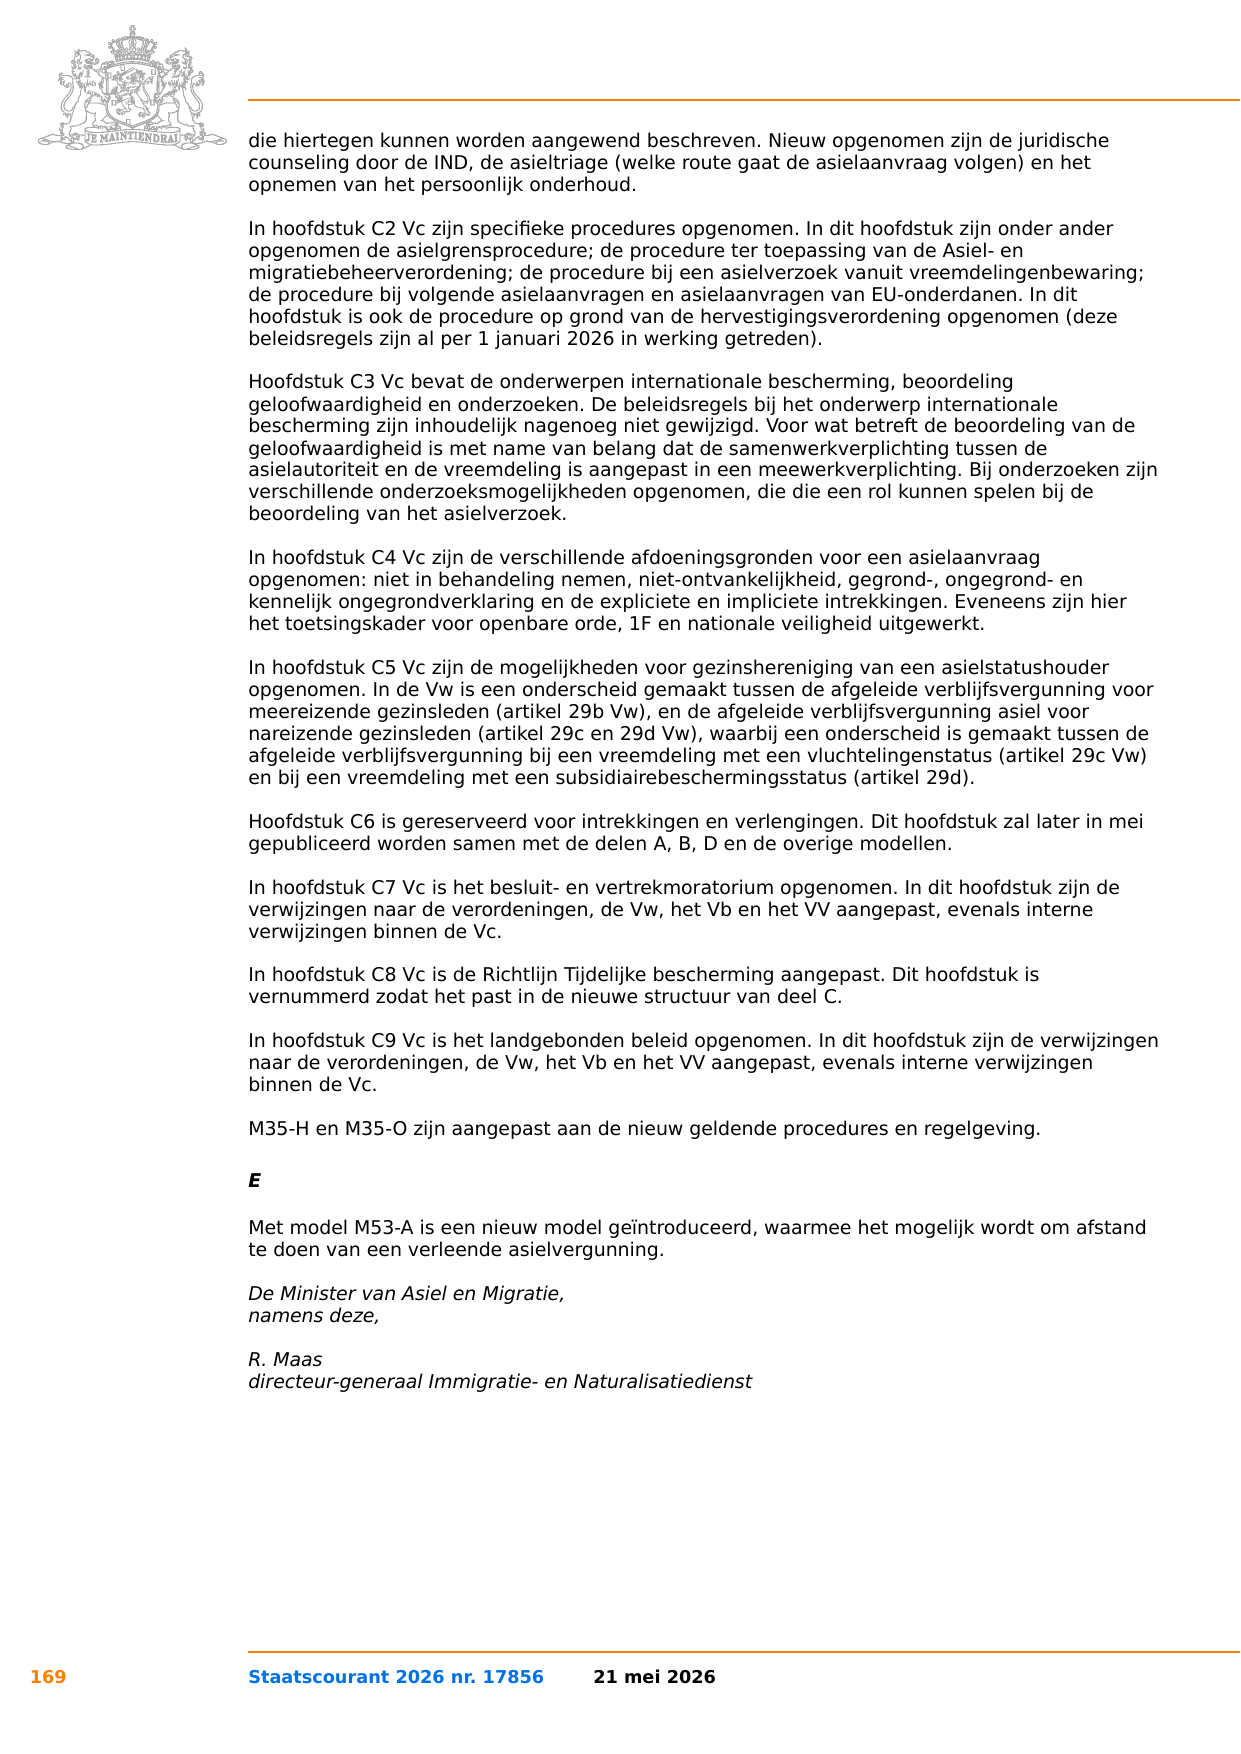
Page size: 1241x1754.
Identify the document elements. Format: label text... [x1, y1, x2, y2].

text De Minister van Asiel en Migratie, namens deze, R. Maas directeur-generaal Immigratie- en Naturalisatiedienst [248, 1283, 1163, 1393]
text Hoofdstuk C6 is gereserveerd voor intrekkingen en verlengingen. Dit hoofdstuk zal later in mei gepubliceerd worden samen met de delen A, B, D en de overige modellen. [248, 811, 1163, 855]
text In hoofdstuk C4 Vc zijn de verschillende afdoeningsgronden voor een asielaanvraag opgenomen: niet in behandeling nemen, niet-ontvankelijkheid, gegrond-, ongegrond- en kennelijk ongegrondverklaring en de expliciete en impliciete intrekkingen. Eveneens zijn hier het toetsingskader voor openbare orde, 1F en nationale veiligheid uitgewerkt. [248, 547, 1163, 635]
text In hoofdstuk C7 Vc is het besluit- en vertrekmoratorium opgenomen. In dit hoofdstuk zijn de verwijzingen naar de verordeningen, de Vw, het Vb en het VV aangepast, evenals interne verwijzingen binnen de Vc. [248, 877, 1163, 942]
text In hoofdstuk C9 Vc is het landgebonden beleid opgenomen. In dit hoofdstuk zijn de verwijzingen naar de verordeningen, de Vw, het Vb en het VV aangepast, evenals interne verwijzingen binnen de Vc. [248, 1030, 1163, 1096]
text die hiertegen kunnen worden aangewend beschreven. Nieuw opgenomen zijn de juridische counseling door de IND, de asieltriage (welke route gaat de asielaanvraag volgen) en het opnemen van het persoonlijk onderhoud. [248, 130, 1163, 196]
text M35-H en M35-O zijn aangepast aan de nieuw geldende procedures en regelgeving. [248, 1118, 1163, 1140]
picture [38, 25, 227, 150]
text Hoofdstuk C3 Vc bevat de onderwerpen internationale bescherming, beoordeling geloofwaardigheid en onderzoeken. De beleidsregels bij het onderwerp internationale bescherming zijn inhoudelijk nagenoeg niet gewijzigd. Voor wat betreft de beoordeling van de geloofwaardigheid is met name van belang dat de samenwerkverplichting tussen de asielautoriteit en de vreemdeling is aangepast in een meewerkverplichting. Bij onderzoeken zijn verschillende onderzoeksmogelijkheden opgenomen, die die een rol kunnen spelen bij de beoordeling van het asielverzoek. [248, 371, 1163, 525]
text In hoofdstuk C2 Vc zijn specifieke procedures opgenomen. In dit hoofdstuk zijn onder ander opgenomen de asielgrensprocedure; de procedure ter toepassing van de Asiel- en migratiebeheerverordening; de procedure bij een asielverzoek vanuit vreemdelingenbewaring; de procedure bij volgende asielaanvragen en asielaanvragen van EU-onderdanen. In dit hoofdstuk is ook de procedure op grond van de hervestigingsverordening opgenomen (deze beleidsregels zijn al per 1 januari 2026 in werking getreden). [248, 218, 1163, 349]
text In hoofdstuk C8 Vc is de Richtlijn Tijdelijke bescherming aangepast. Dit hoofdstuk is vernummerd zodat het past in de nieuwe structuur van deel C. [248, 964, 1163, 1008]
subtitle E [248, 1170, 1163, 1192]
text Met model M53-A is een nieuw model geïntroduceerd, waarmee het mogelijk wordt om afstand te doen van een verleende asielvergunning. [248, 1217, 1163, 1261]
text In hoofdstuk C5 Vc zijn de mogelijkheden voor gezinshereniging van een asielstatushouder opgenomen. In de Vw is een onderscheid gemaakt tussen de afgeleide verblijfsvergunning voor meereizende gezinsleden (artikel 29b Vw), en de afgeleide verblijfsvergunning asiel voor nareizende gezinsleden (artikel 29c en 29d Vw), waarbij een onderscheid is gemaakt tussen de afgeleide verblijfsvergunning bij een vreemdeling met een vluchtelingenstatus (artikel 29c Vw) en bij een vreemdeling met een subsidiairebeschermingsstatus (artikel 29d). [248, 657, 1163, 789]
